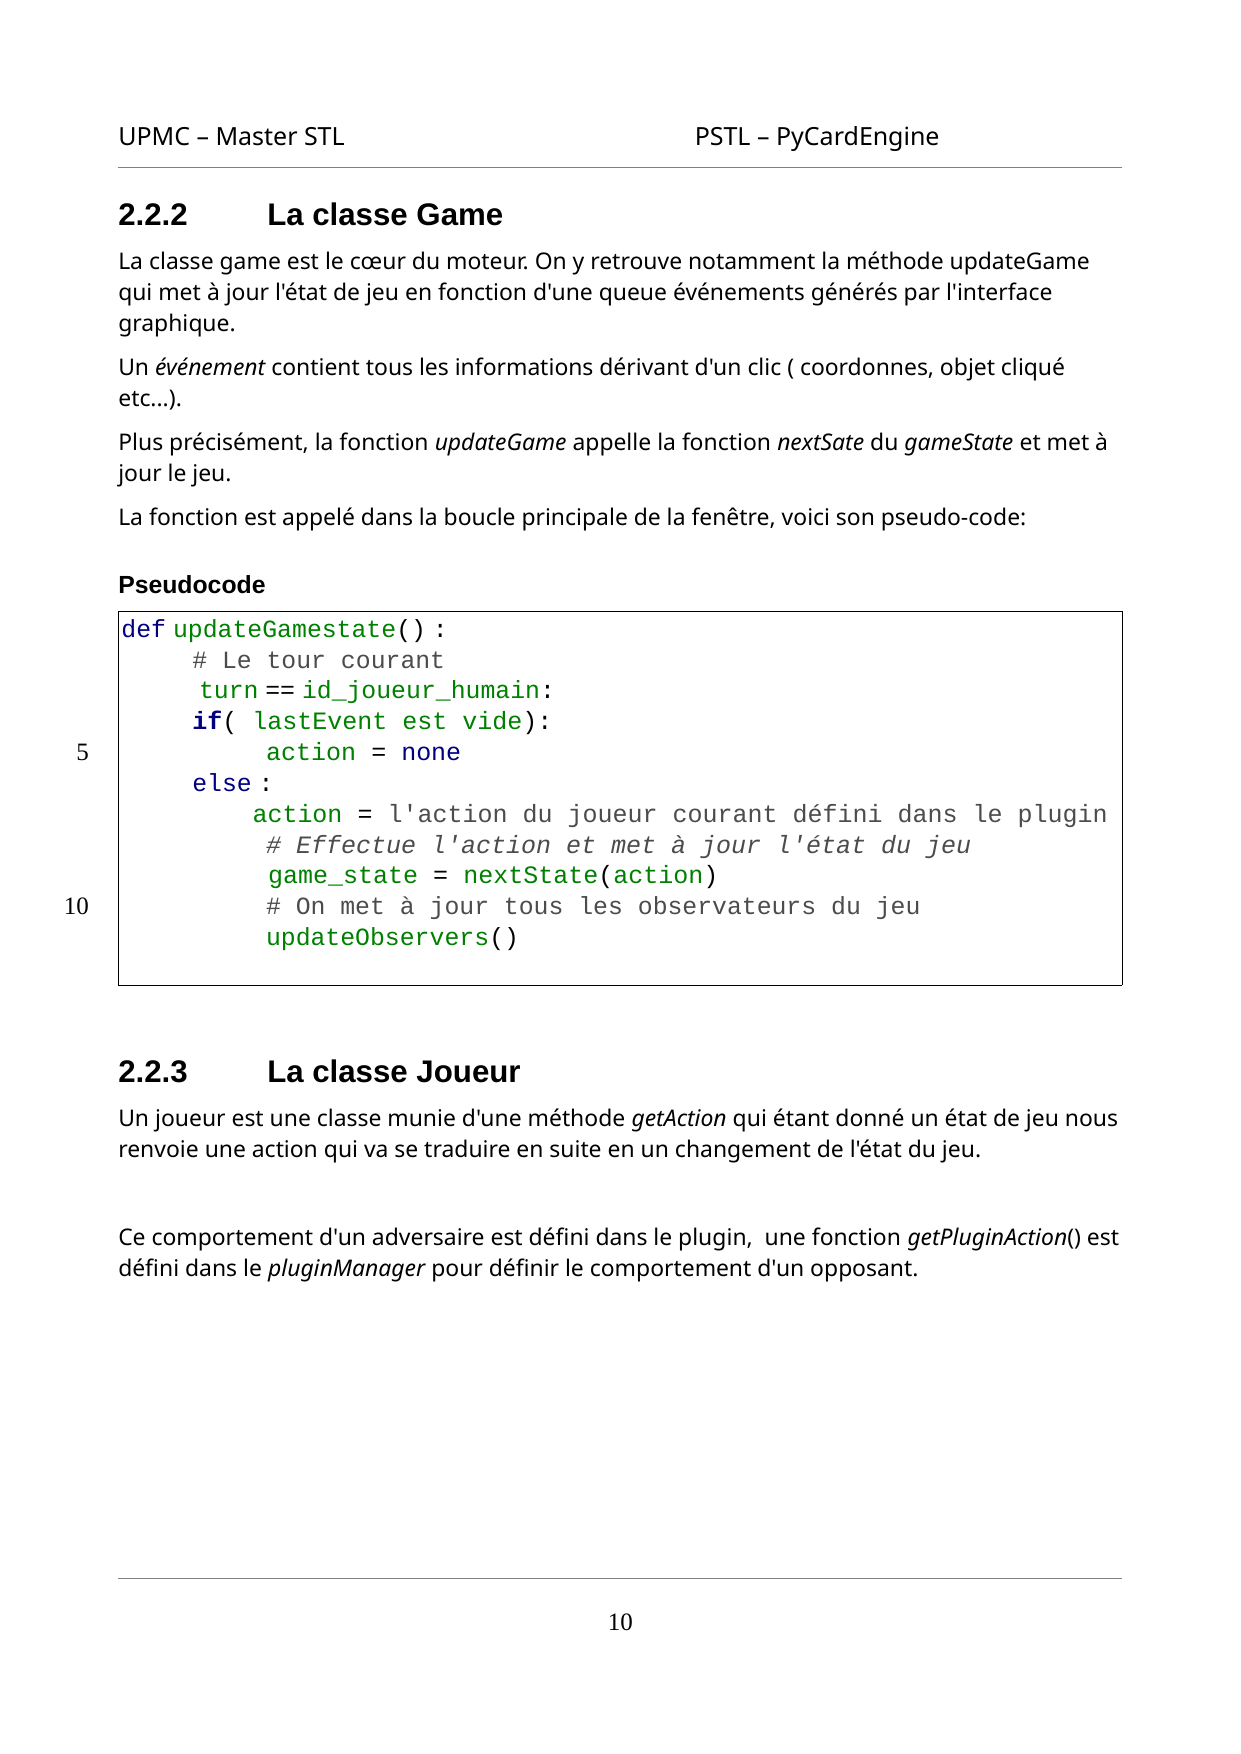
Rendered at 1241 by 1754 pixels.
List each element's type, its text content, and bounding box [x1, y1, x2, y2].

text La classe game est le cœur du moteur. On y retrouve notamment la méthode updateGame qui met à jour l'état de jeu en fonction d'une queue événements générés par l'interface graphique. [118, 245, 1122, 338]
text action = l'action du joueur courant défini dans le plugin [119, 796, 1122, 827]
text Un joueur est une classe munie d'une méthode getAction qui étant donné un état de jeu nous renvoie une action qui va se traduire en suite en un changement de l'état du jeu. [118, 1102, 1122, 1164]
text else : [119, 765, 1122, 796]
text Plus précisément, la fonction updateGame appelle la fonction nextSate du gameState et met à jour le jeu. [118, 426, 1122, 488]
text turn == id_joueur_humain: [119, 672, 1122, 703]
subtitle La classe Game [118, 196, 1122, 232]
text Un événement contient tous les informations dérivant d'un clic ( coordonnes, objet cliqué etc...). [118, 351, 1122, 413]
text if( lastEvent est vide): [119, 703, 1122, 734]
text updateObservers() [119, 919, 1122, 950]
text game_state = nextState(action) [119, 857, 1122, 888]
text def updateGamestate() : [119, 612, 1122, 642]
subtitle La classe Joueur [118, 1053, 1122, 1089]
text La fonction est appelé dans la boucle principale de la fenêtre, voici son pseudo-code: [118, 501, 1122, 532]
text action = none [119, 734, 1122, 765]
text # Effectue l'action et met à jour l'état du jeu [119, 827, 1122, 857]
text Ce comportement d'un adversaire est défini dans le plugin, une fonction getPluginAction() est défini dans le pluginManager pour définir le comportement d'un opposant. [118, 1221, 1122, 1283]
text # Le tour courant [119, 642, 1122, 672]
subtitle Pseudocode [118, 570, 1122, 598]
text # On met à jour tous les observateurs du jeu [119, 888, 1122, 919]
